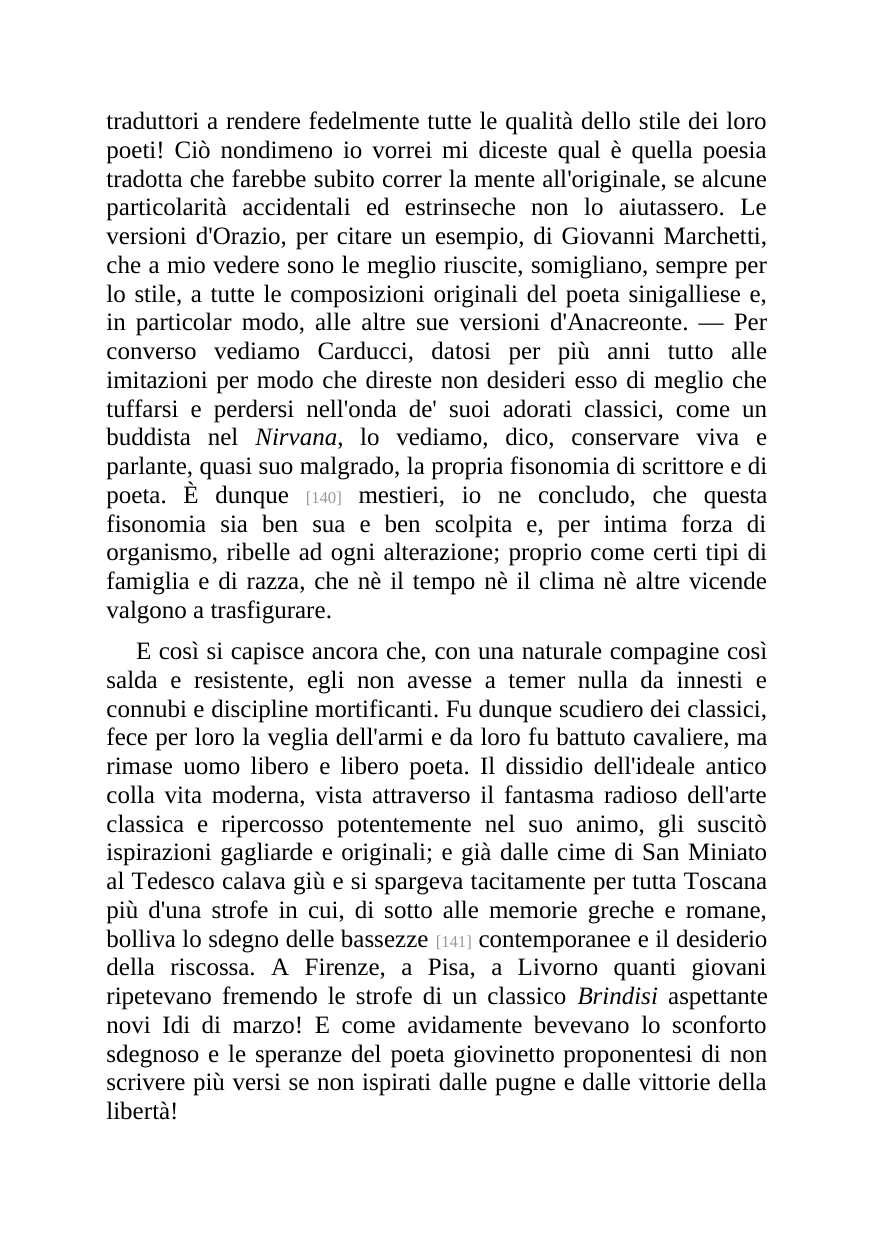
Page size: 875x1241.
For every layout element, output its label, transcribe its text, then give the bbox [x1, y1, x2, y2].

text E così si capisce ancora che, con una naturale compagine così salda e resistente, egli non avesse a temer nulla da innesti e connubi e discipline mortificanti. Fu dunque scudiero dei classici, fece per loro la veglia dell'armi e da loro fu battuto cavaliere, ma rimase uomo libero e libero poeta. Il dissidio dell'ideale antico colla vita moderna, vista attraverso il fantasma radioso dell'arte classica e ripercosso potentemente nel suo animo, gli suscitò ispirazioni gagliarde e originali; e già dalle cime di San Miniato al Tedesco calava giù e si spargeva tacitamente per tutta Toscana più d'una strofe in cui, di sotto alle memorie greche e romane, bolliva lo sdegno delle bassezze [141] contemporanee e il desiderio della riscossa. A Firenze, a Pisa, a Livorno quanti giovani ripetevano fremendo le strofe di un classico Brindisi aspettante novi Idi di marzo! E come avidamente bevevano lo sconforto sdegnoso e le speranze del poeta giovinetto proponentesi di non scrivere più versi se non ispirati dalle pugne e dalle vittorie della libertà! [106, 636, 768, 1125]
text traduttori a rendere fedelmente tutte le qualità dello stile dei loro poeti! Ciò nondimeno io vorrei mi diceste qual è quella poesia tradotta che farebbe subito correr la mente all'originale, se alcune particolarità accidentali ed estrinseche non lo aiutassero. Le versioni d'Orazio, per citare un esempio, di Giovanni Marchetti, che a mio vedere sono le meglio riuscite, somigliano, sempre per lo stile, a tutte le composizioni originali del poeta sinigalliese e, in particolar modo, alle altre sue versioni d'Anacreonte. — Per converso vediamo Carducci, datosi per più anni tutto alle imitazioni per modo che direste non desideri esso di meglio che tuffarsi e perdersi nell'onda de' suoi adorati classici, come un buddista nel Nirvana, lo vediamo, dico, conservare viva e parlante, quasi suo malgrado, la propria fisonomia di scrittore e di poeta. È dunque [140] mestieri, io ne concludo, che questa fisonomia sia ben sua e ben scolpita e, per intima forza di organismo, ribelle ad ogni alterazione; proprio come certi tipi di famiglia e di razza, che nè il tempo nè il clima nè altre vicende valgono a trasfigurare. [106, 106, 768, 624]
